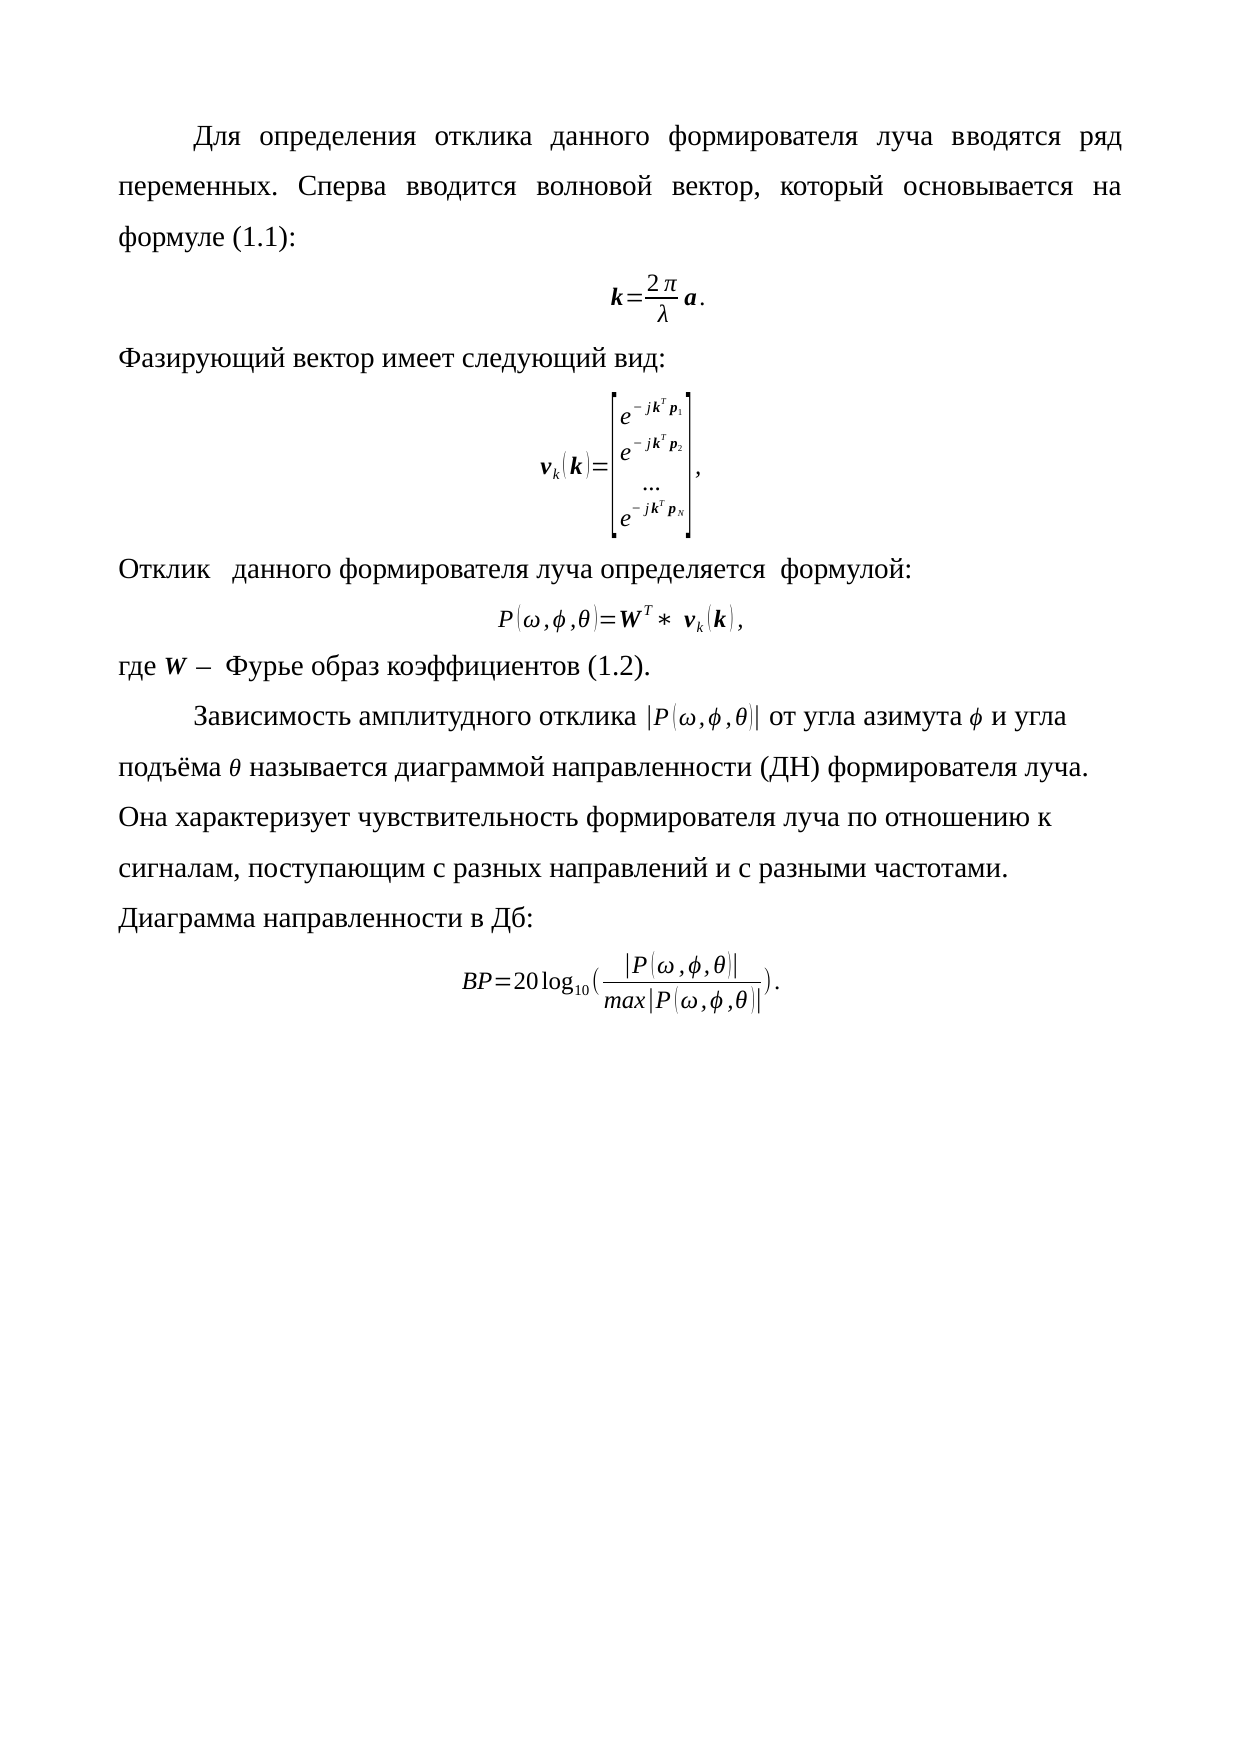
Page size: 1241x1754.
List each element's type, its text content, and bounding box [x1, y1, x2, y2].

text Отклик данного формирователя луча определяется формулой: [118, 551, 1122, 584]
text Фазирующий вектор имеет следующий вид: [118, 340, 1122, 373]
text Для определения отклика данного формирователя луча вводятся ряд переменных. Сперва вводится волновой вектор, который основывается на формуле (1.1): [118, 118, 1122, 252]
text Диаграмма направленности в Дб: [118, 900, 1122, 934]
text Зависимость амплитудного отклика от угла азимута и угла подъёма называется диаграммой направленности (ДН) формирователя луча. Она характеризует чувствительность формирователя луча по отношению к сигналам, поступающим с разных направлений и с разными частотами. [118, 698, 1122, 883]
text где – Фурье образ коэффициентов (1.2). [118, 648, 1122, 682]
